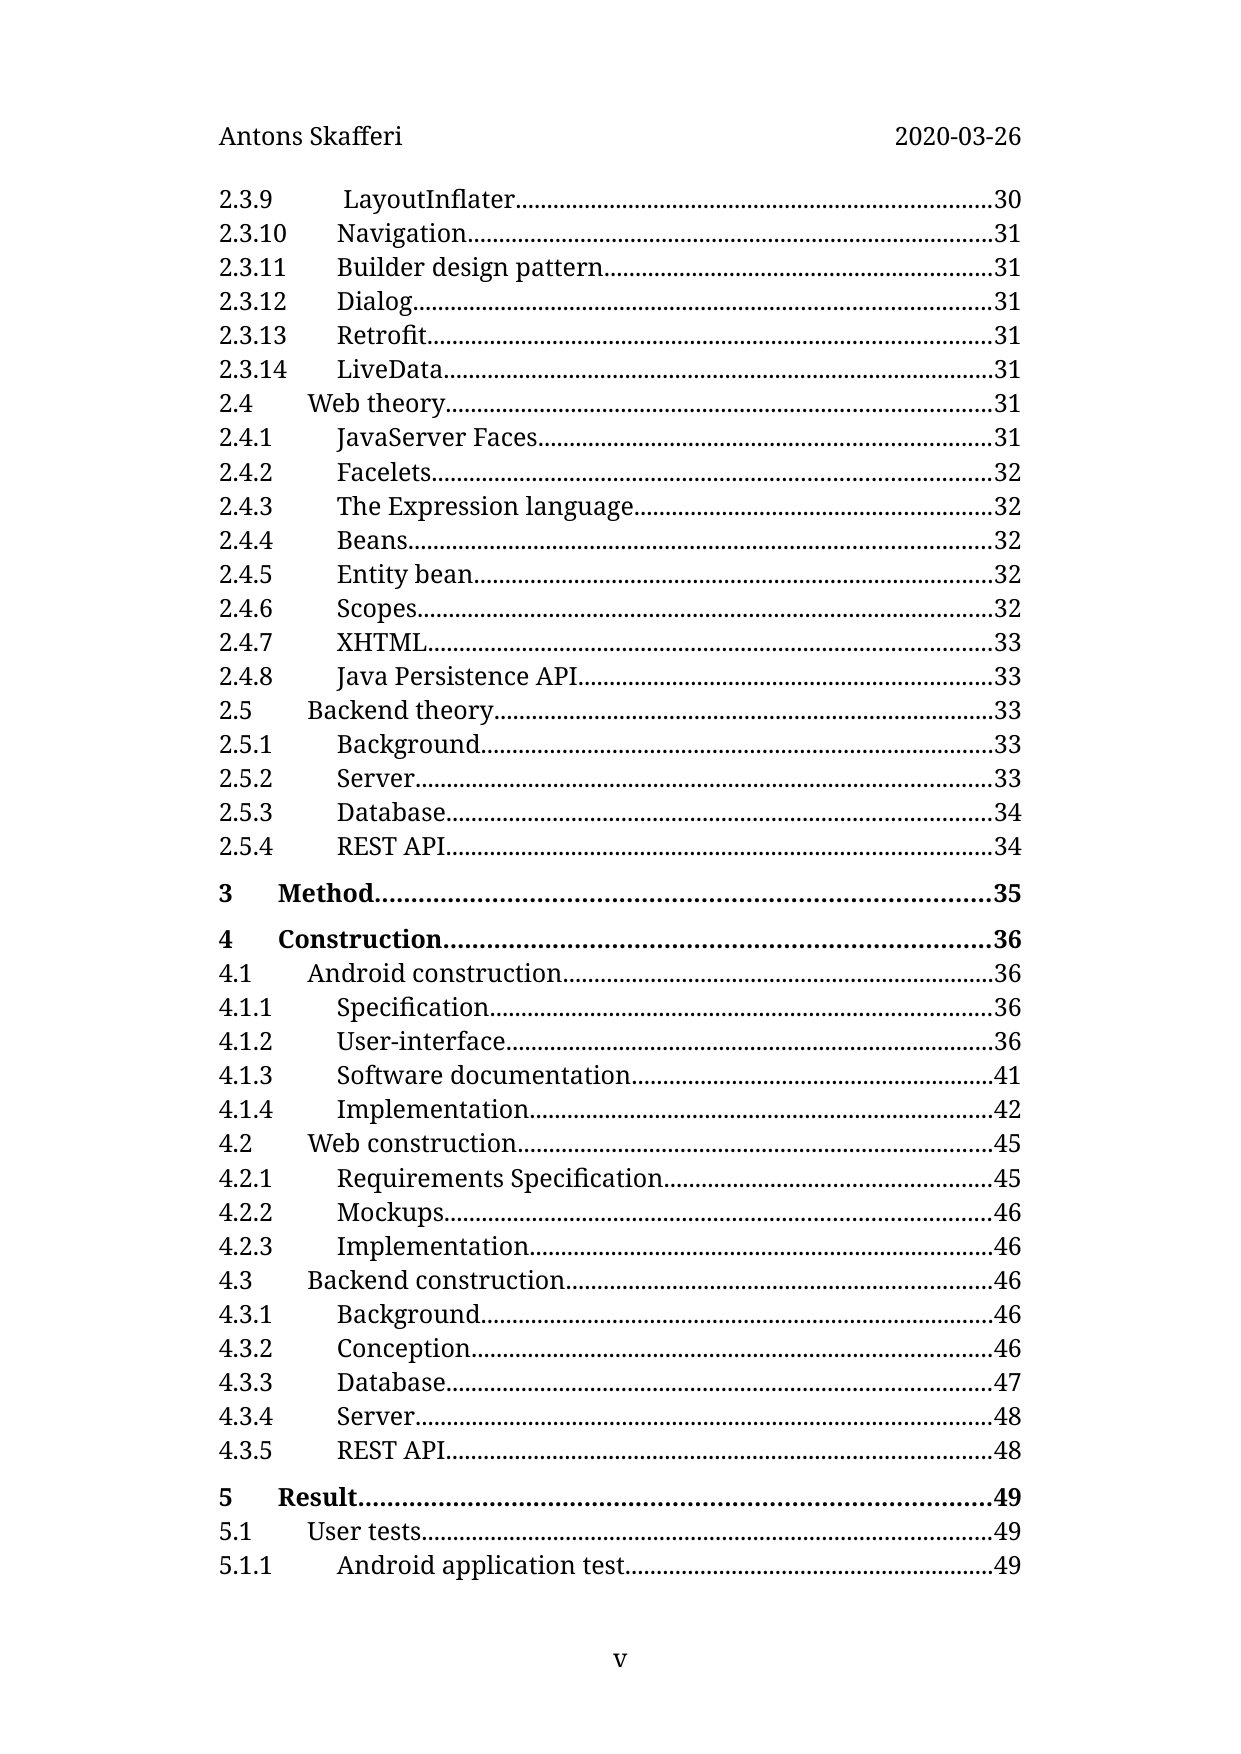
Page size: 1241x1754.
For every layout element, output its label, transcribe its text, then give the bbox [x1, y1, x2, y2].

text 2.3.10 Navigation 31 [218, 216, 1022, 250]
text 4.2 Web construction 45 [218, 1126, 1022, 1160]
text 2.5.4 REST API 34 [218, 829, 1022, 863]
text 2.3.13 Retrofit 31 [218, 318, 1022, 352]
text 4.3.5 REST API 48 [218, 1433, 1022, 1467]
text 2.5.2 Server 33 [218, 761, 1022, 795]
text 4.2.1 Requirements Specification 45 [218, 1160, 1022, 1194]
text 2.5.1 Background 33 [218, 727, 1022, 761]
text 4.1.1 Specification 36 [218, 990, 1022, 1024]
text 2.3.9 LayoutInflater 30 [218, 182, 1022, 216]
text 2.4 Web theory 31 [218, 386, 1022, 420]
text 5 Result 49 [218, 1479, 1022, 1513]
text 2.4.2 Facelets 32 [218, 454, 1022, 488]
text 4.1.4 Implementation 42 [218, 1092, 1022, 1126]
text 4.1.2 User-interface 36 [218, 1024, 1022, 1058]
text 2.5 Backend theory 33 [218, 693, 1022, 727]
text 2.4.5 Entity bean 32 [218, 556, 1022, 590]
text 4.3.1 Background 46 [218, 1296, 1022, 1331]
text 4.1.3 Software documentation 41 [218, 1058, 1022, 1092]
text 5.1.1 Android application test 49 [218, 1547, 1022, 1581]
text 2.4.7 XHTML 33 [218, 624, 1022, 658]
text 4.3.3 Database 47 [218, 1364, 1022, 1399]
text 4.2.3 Implementation 46 [218, 1228, 1022, 1262]
text 4.2.2 Mockups 46 [218, 1194, 1022, 1228]
text 4 Construction 36 [218, 922, 1022, 956]
text 4.3.4 Server 48 [218, 1399, 1022, 1433]
text 2.4.4 Beans 32 [218, 522, 1022, 556]
text 2.5.3 Database 34 [218, 795, 1022, 829]
text 2.4.3 The Expression language 32 [218, 488, 1022, 522]
text 4.1 Android construction 36 [218, 956, 1022, 990]
text 4.3 Backend construction 46 [218, 1262, 1022, 1296]
text 2.4.1 JavaServer Faces 31 [218, 420, 1022, 454]
text 5.1 User tests 49 [218, 1513, 1022, 1547]
text 2.3.11 Builder design pattern 31 [218, 250, 1022, 284]
text 2.4.8 Java Persistence API 33 [218, 658, 1022, 693]
text 2.3.14 LiveData 31 [218, 352, 1022, 386]
text 4.3.2 Conception 46 [218, 1331, 1022, 1364]
text 2.3.12 Dialog 31 [218, 284, 1022, 318]
text 3 Method 35 [218, 875, 1022, 909]
text 2.4.6 Scopes 32 [218, 590, 1022, 624]
